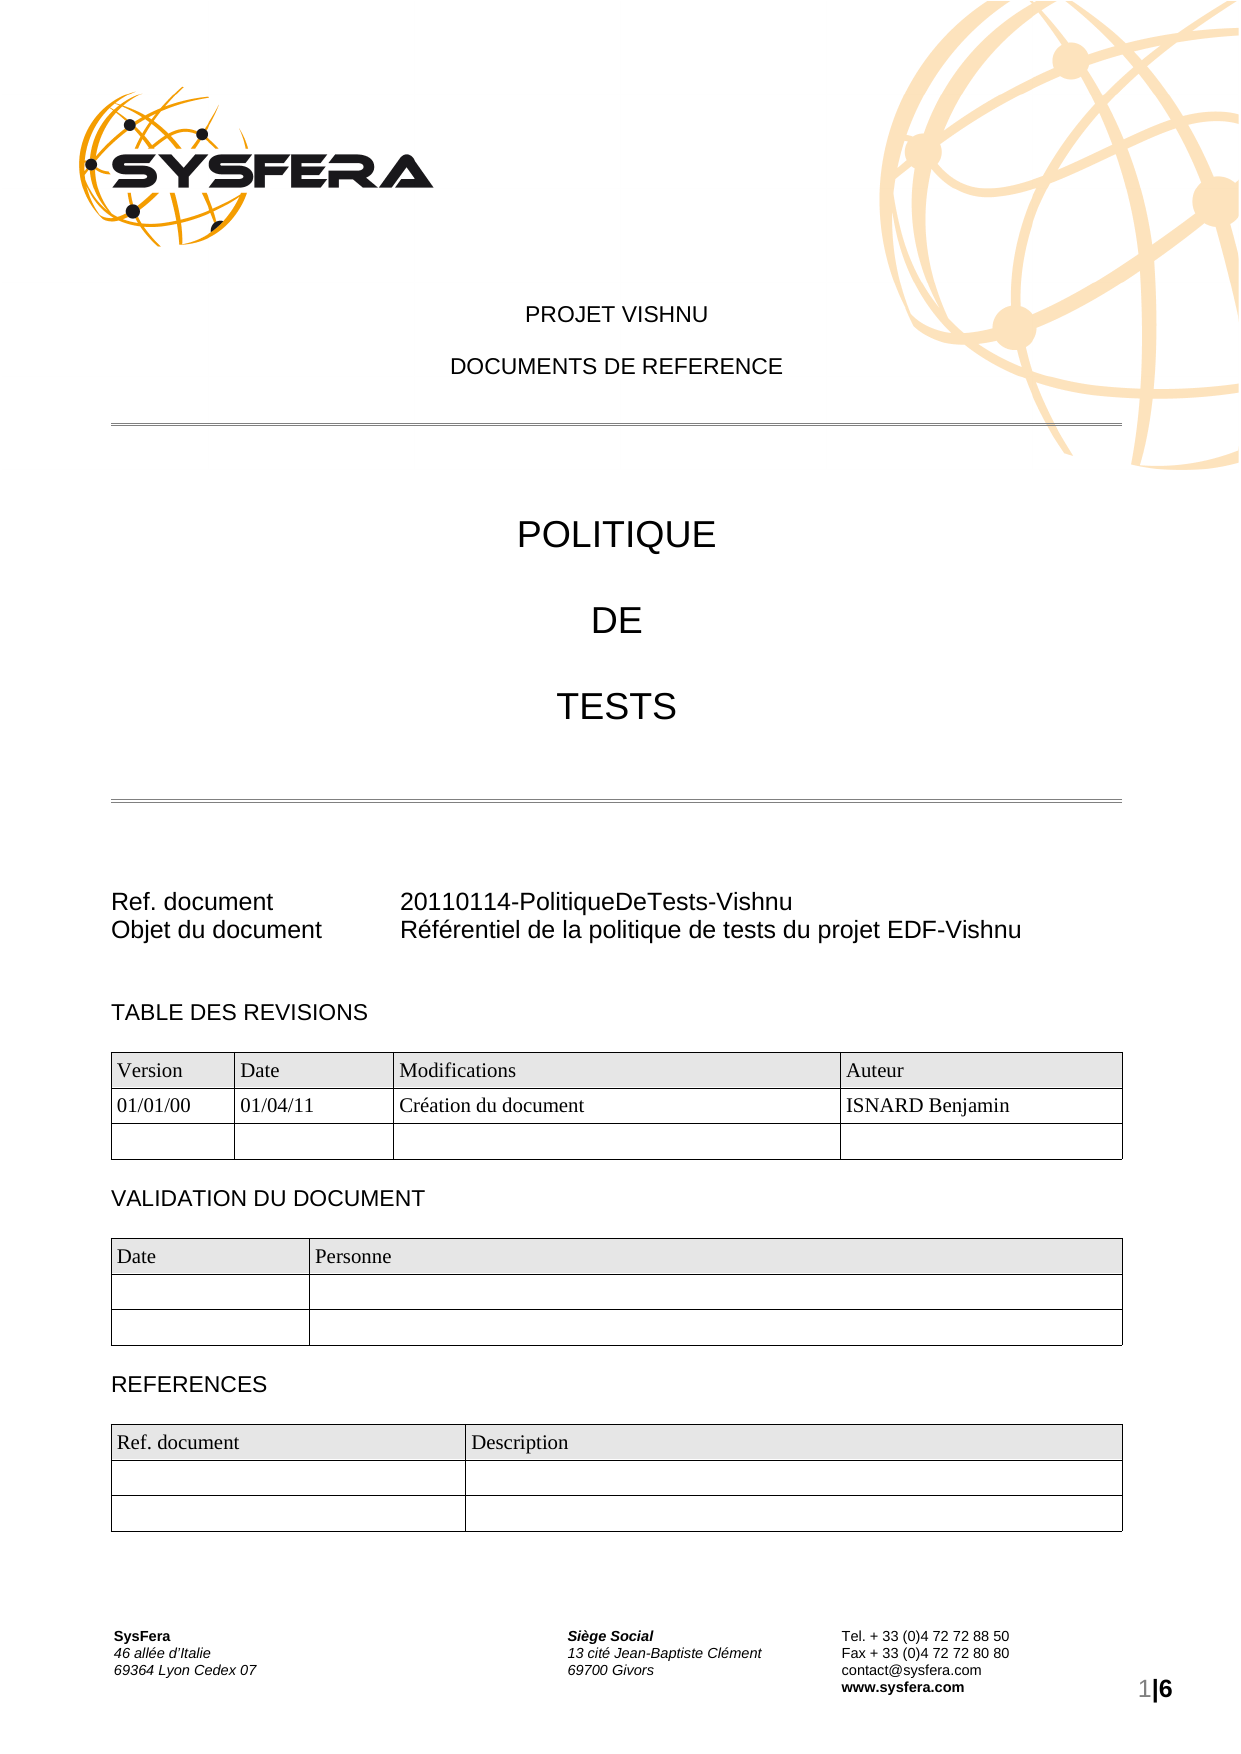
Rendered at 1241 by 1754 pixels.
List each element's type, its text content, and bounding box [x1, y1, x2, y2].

table_cell 04/01/11 [235, 1089, 393, 1123]
table_cell [111, 944, 400, 973]
table_cell [394, 1124, 840, 1159]
table_header Version [112, 1053, 234, 1087]
table_cell [466, 1496, 1122, 1531]
text DE [111, 555, 1122, 641]
table_header Date [235, 1053, 393, 1087]
text REFERENCES [111, 1371, 1122, 1397]
table_cell [466, 1461, 1122, 1495]
table_header Date [112, 1239, 309, 1273]
table_cell [112, 1275, 309, 1309]
text TESTS [111, 684, 1122, 728]
table_header Auteur [841, 1053, 1122, 1087]
table_cell Référentiel de la politique de tests du projet EDF-Vishnu [400, 915, 1122, 944]
table_cell [400, 944, 1122, 973]
table_header Ref. document [112, 1425, 465, 1459]
table_cell [112, 1310, 309, 1345]
table_cell [112, 1124, 234, 1159]
text POLITIQUE [111, 512, 1122, 555]
text TABLE DES REVISIONS [111, 999, 1122, 1025]
table_cell [235, 1124, 393, 1159]
picture [2, 1, 1239, 470]
table_header Description [466, 1425, 1122, 1459]
table_cell 01/01/00 [112, 1089, 234, 1123]
table_cell ISNARD Benjamin [841, 1089, 1122, 1123]
table_cell [112, 1461, 465, 1495]
table_cell Création du document [394, 1089, 840, 1123]
text VALIDATION DU DOCUMENT [111, 1185, 1122, 1211]
table_cell Objet du document [111, 915, 400, 944]
table_header 20110114-PolitiqueDeTests-Vishnu [400, 886, 1122, 915]
table_cell [112, 1496, 465, 1531]
table_header Personne [310, 1239, 1122, 1273]
table_cell [310, 1310, 1122, 1345]
table_header Modifications [394, 1053, 840, 1087]
table_cell [841, 1124, 1122, 1159]
table_header Ref. document [111, 886, 400, 915]
table_cell [310, 1275, 1122, 1309]
